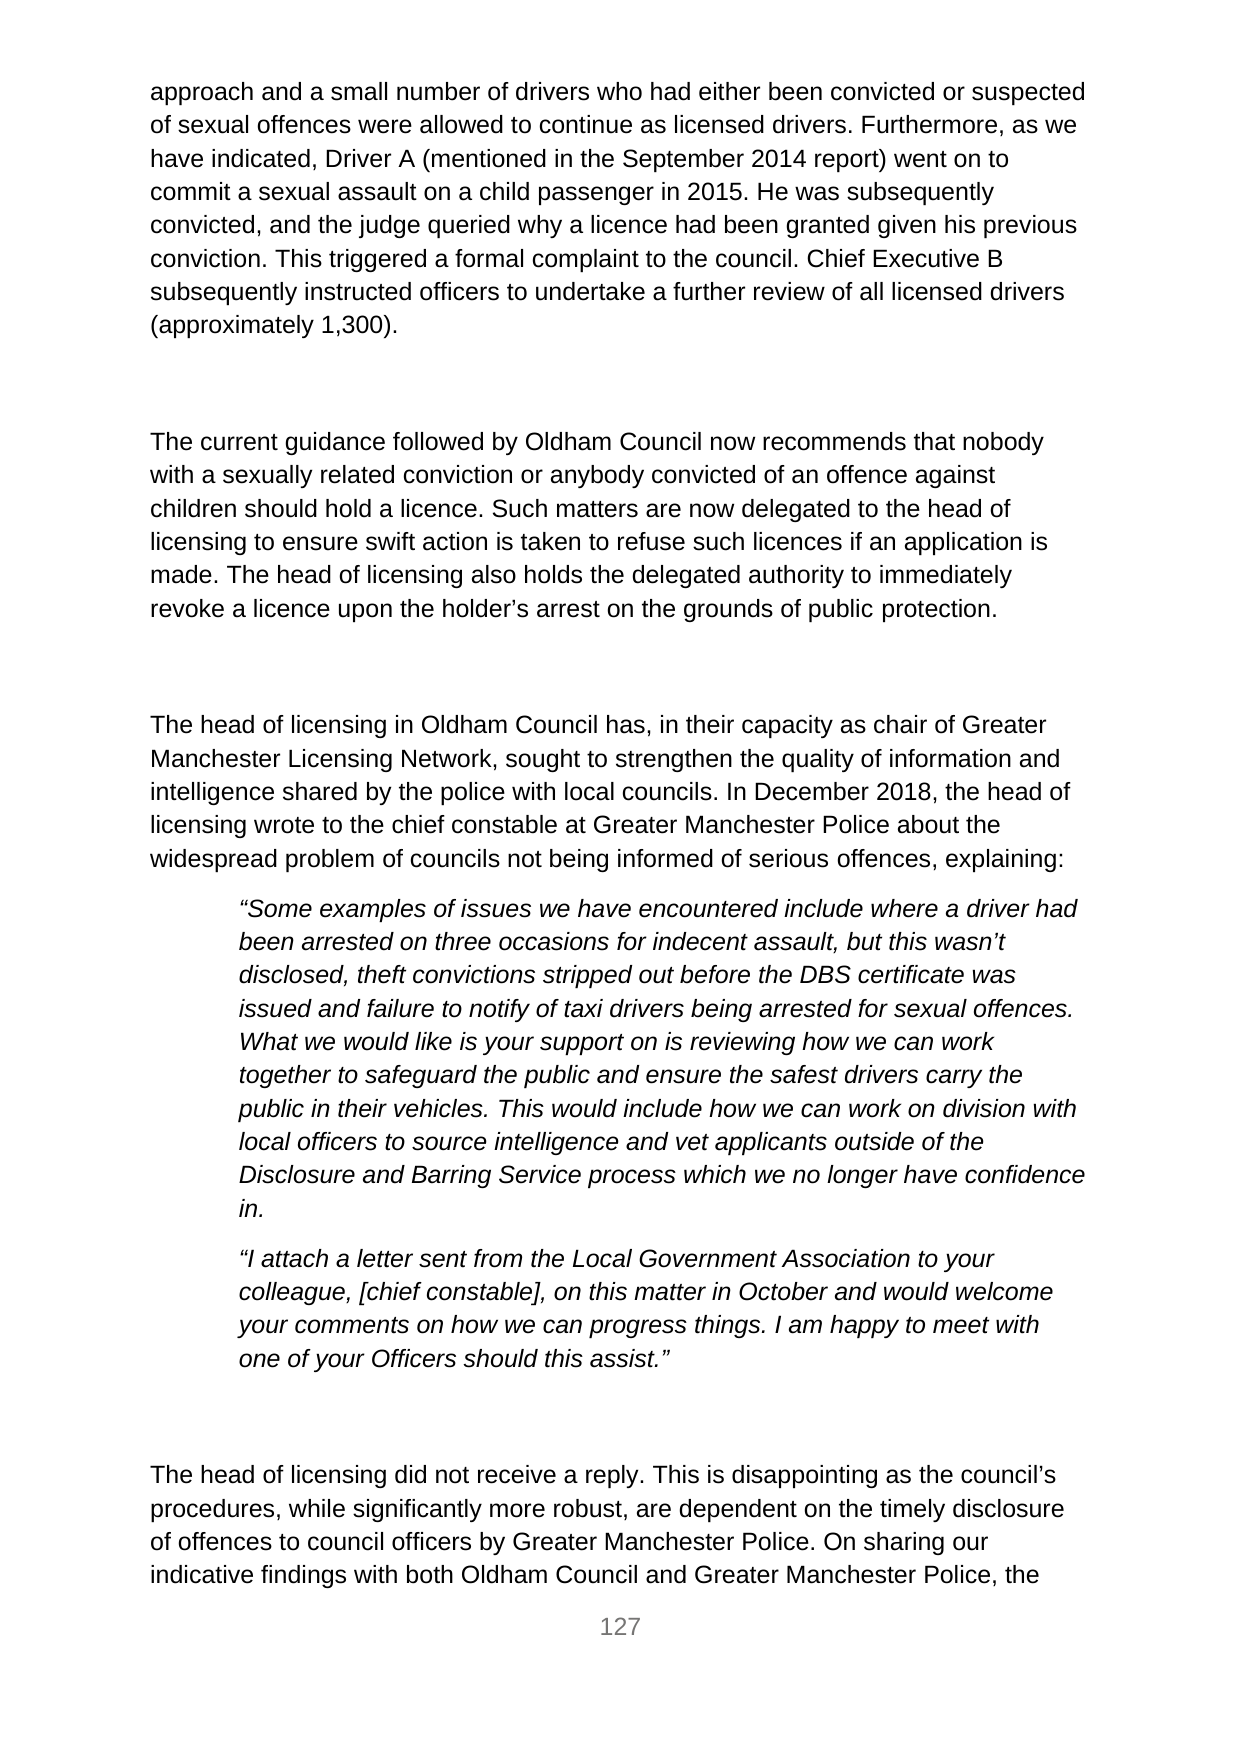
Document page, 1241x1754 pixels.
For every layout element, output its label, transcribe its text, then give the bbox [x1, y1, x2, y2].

text “I attach a letter sent from the Local Government Association to your colleague, [chief constable], on this matter in October and would welcome your comments on how we can progress things. I am happy to meet with one of your Officers should this assist.” [239, 1241, 1090, 1374]
text The head of licensing in Oldham Council has, in their capacity as chair of Greater Manchester Licensing Network, sought to strengthen the quality of information and intelligence shared by the police with local councils. In December 2018, the head of licensing wrote to the chief constable at Greater Manchester Police about the widespread problem of councils not being informed of serious offences, explaining: [150, 707, 1090, 874]
text The head of licensing did not receive a reply. This is disappointing as the council’s procedures, while significantly more robust, are dependent on the timely disclosure of offences to council officers by Greater Manchester Police. On sharing our indicative findings with both Oldham Council and Greater Manchester Police, the [150, 1457, 1090, 1591]
text The current guidance followed by Oldham Council now recommends that nobody with a sexually related conviction or anybody convicted of an offence against children should hold a licence. Such matters are now delegated to the head of licensing to ensure swift action is taken to refuse such licences if an application is made. The head of licensing also holds the delegated authority to immediately revoke a licence upon the holder’s arrest on the grounds of public protection. [150, 424, 1090, 624]
text “Some examples of issues we have encountered include where a driver had been arrested on three occasions for indecent assault, but this wasn’t disclosed, theft convictions stripped out before the DBS certificate was issued and failure to notify of taxi drivers being arrested for sexual offences. What we would like is your support on is reviewing how we can work together to safeguard the public and ensure the safest drivers carry the public in their vehicles. This would include how we can work on division with local officers to source intelligence and vet applicants outside of the Disclosure and Barring Service process which we no longer have confidence in. [239, 891, 1090, 1224]
text approach and a small number of drivers who had either been convicted or suspected of sexual offences were allowed to continue as licensed drivers. Furthermore, as we have indicated, Driver A (mentioned in the September 2014 report) went on to commit a sexual assault on a child passenger in 2015. He was subsequently convicted, and the judge queried why a licence had been granted given his previous conviction. This triggered a formal complaint to the council. Chief Executive B subsequently instructed officers to undertake a further review of all licensed drivers (approximately 1,300). [150, 74, 1090, 341]
